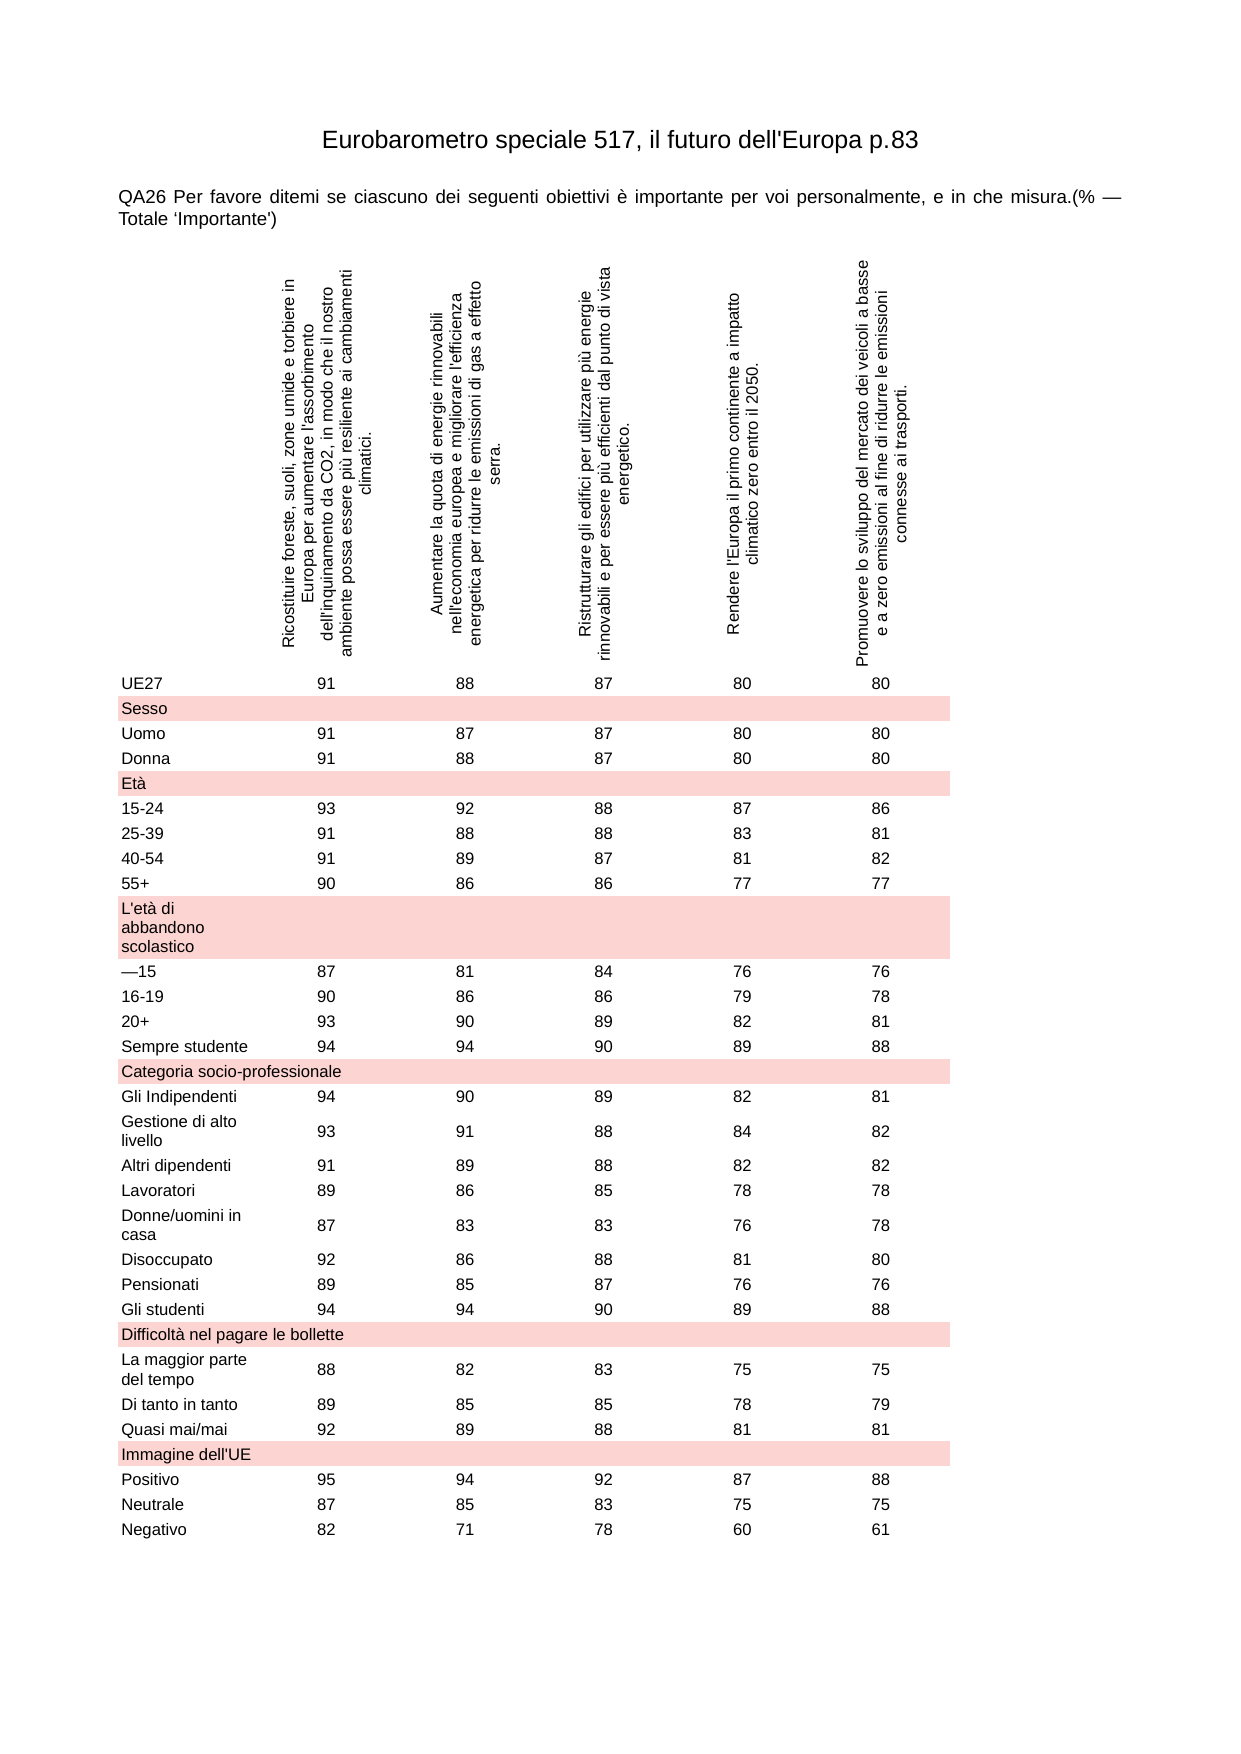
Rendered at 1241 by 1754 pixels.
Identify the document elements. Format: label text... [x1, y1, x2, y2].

table_cell 83 [534, 1203, 673, 1247]
table_cell 87 [257, 1203, 395, 1247]
table_cell 75 [811, 1347, 950, 1391]
table_cell [811, 896, 950, 959]
table_cell [673, 1322, 811, 1347]
table_cell 20+ [118, 1009, 257, 1034]
table_cell Neutrale [118, 1491, 257, 1516]
table_cell 94 [395, 1466, 534, 1491]
table_cell 90 [395, 1084, 534, 1109]
table_cell 88 [395, 821, 534, 846]
table_cell 89 [673, 1034, 811, 1059]
table_cell [395, 771, 534, 796]
table_cell 84 [534, 959, 673, 984]
table_cell 89 [395, 846, 534, 871]
table_cell 86 [395, 984, 534, 1009]
table_cell 88 [811, 1034, 950, 1059]
table_cell 75 [673, 1491, 811, 1516]
table_cell 82 [673, 1084, 811, 1109]
table_cell [673, 696, 811, 721]
table_cell 87 [257, 1491, 395, 1516]
table_cell Gli studenti [118, 1297, 257, 1322]
table_cell Età [118, 771, 257, 796]
table_cell 78 [811, 1203, 950, 1247]
table_cell 76 [811, 1272, 950, 1297]
table_cell 88 [534, 1247, 673, 1272]
table_cell 89 [395, 1416, 534, 1441]
table_header [118, 257, 257, 671]
table_cell Quasi mai/mai [118, 1416, 257, 1441]
table_cell 94 [257, 1034, 395, 1059]
table_cell 88 [534, 1153, 673, 1178]
table_cell [534, 1322, 673, 1347]
table_cell 94 [257, 1297, 395, 1322]
table_cell 76 [673, 1203, 811, 1247]
table_cell 80 [811, 1247, 950, 1272]
table_cell —15 [118, 959, 257, 984]
table_cell 85 [534, 1178, 673, 1203]
table_cell [673, 896, 811, 959]
table_cell 80 [673, 721, 811, 746]
table_cell 81 [811, 1416, 950, 1441]
table_cell 76 [811, 959, 950, 984]
table_cell 91 [257, 821, 395, 846]
table_cell 89 [257, 1272, 395, 1297]
table_cell 82 [673, 1009, 811, 1034]
table_cell Altri dipendenti [118, 1153, 257, 1178]
table_cell 82 [811, 1109, 950, 1153]
table_cell 88 [534, 1416, 673, 1441]
table_cell 88 [811, 1297, 950, 1322]
table_cell Sempre studente [118, 1034, 257, 1059]
table_cell Lavoratori [118, 1178, 257, 1203]
table_cell 76 [673, 1272, 811, 1297]
table_cell 77 [811, 871, 950, 896]
table_cell 40-54 [118, 846, 257, 871]
table_cell 87 [395, 721, 534, 746]
table_cell 89 [673, 1297, 811, 1322]
table_cell 25-39 [118, 821, 257, 846]
table_cell 88 [395, 671, 534, 696]
table_cell 81 [673, 846, 811, 871]
table_cell [811, 1059, 950, 1084]
table_cell [673, 771, 811, 796]
table_cell 87 [534, 671, 673, 696]
table_cell 90 [395, 1009, 534, 1034]
table_cell 85 [534, 1391, 673, 1416]
table_cell 81 [811, 821, 950, 846]
table_header Aumentare la quota di energie rinnovabili nell'economia europea e migliorare l'efficienza energetica per ridurre le emissioni di gas a effetto serra. [395, 257, 534, 671]
table_cell Positivo [118, 1466, 257, 1491]
table_cell 84 [673, 1109, 811, 1153]
table_cell Difficoltà nel pagare le bollette [118, 1322, 534, 1347]
table_cell 80 [673, 671, 811, 696]
table_cell 88 [534, 1109, 673, 1153]
table_cell Gli Indipendenti [118, 1084, 257, 1109]
table_cell L'età di abbandono scolastico [118, 896, 257, 959]
table_cell 87 [673, 796, 811, 821]
table_cell La maggior parte del tempo [118, 1347, 257, 1391]
table_cell 86 [534, 984, 673, 1009]
table_cell [811, 696, 950, 721]
table_cell 75 [673, 1347, 811, 1391]
table_cell 87 [534, 721, 673, 746]
text QA26 Per favore ditemi se ciascuno dei seguenti obiettivi è importante per voi personalmente, e in che misura.(% — Totale ‘Importante') [118, 186, 1122, 229]
table_cell 87 [534, 746, 673, 771]
table_cell 89 [257, 1178, 395, 1203]
table_cell 91 [257, 671, 395, 696]
table_cell 78 [534, 1516, 673, 1541]
table_cell 16-19 [118, 984, 257, 1009]
table_cell 83 [534, 1491, 673, 1516]
table_cell 83 [395, 1203, 534, 1247]
table_cell [811, 1322, 950, 1347]
table_cell 80 [811, 721, 950, 746]
table_cell [395, 1441, 534, 1466]
table_cell [395, 696, 534, 721]
table_cell 79 [811, 1391, 950, 1416]
table_cell Donne/uomini in casa [118, 1203, 257, 1247]
table_cell 92 [257, 1247, 395, 1272]
table_cell 81 [673, 1247, 811, 1272]
table_cell 83 [673, 821, 811, 846]
table_cell [534, 696, 673, 721]
table_cell Di tanto in tanto [118, 1391, 257, 1416]
table_cell 86 [395, 1178, 534, 1203]
table_cell [534, 1441, 673, 1466]
table_cell Immagine dell'UE [118, 1441, 257, 1466]
table_cell 82 [395, 1347, 534, 1391]
table_cell 91 [257, 721, 395, 746]
table_cell Negativo [118, 1516, 257, 1541]
table_cell 93 [257, 1109, 395, 1153]
table_cell 90 [257, 871, 395, 896]
table_cell 81 [811, 1084, 950, 1109]
table_header Ricostituire foreste, suoli, zone umide e torbiere in Europa per aumentare l'assorbimento dell'inquinamento da CO2, in modo che il nostro ambiente possa essere più resiliente ai cambiamenti climatici. [257, 257, 395, 671]
table_cell 86 [395, 1247, 534, 1272]
table_header Rendere l'Europa il primo continente a impatto climatico zero entro il 2050. [673, 257, 811, 671]
table_cell 94 [257, 1084, 395, 1109]
table_cell 78 [811, 1178, 950, 1203]
table_cell 88 [257, 1347, 395, 1391]
table_cell 86 [395, 871, 534, 896]
table_cell 89 [534, 1084, 673, 1109]
table_cell 93 [257, 1009, 395, 1034]
table_cell 89 [395, 1153, 534, 1178]
table_cell 88 [534, 821, 673, 846]
table_cell 81 [811, 1009, 950, 1034]
table_cell [673, 1441, 811, 1466]
table_cell UE27 [118, 671, 257, 696]
table_cell Sesso [118, 696, 257, 721]
table_cell 79 [673, 984, 811, 1009]
table_cell Donna [118, 746, 257, 771]
table_cell 82 [811, 1153, 950, 1178]
table_cell [257, 696, 395, 721]
table_cell [811, 771, 950, 796]
table_cell 87 [534, 846, 673, 871]
table_cell 92 [395, 796, 534, 821]
table_cell [534, 771, 673, 796]
table_header Ristrutturare gli edifici per utilizzare più energie rinnovabili e per essere più efficienti dal punto di vista energetico. [534, 257, 673, 671]
table_cell 88 [811, 1466, 950, 1491]
table_cell [257, 896, 395, 959]
table_cell [395, 896, 534, 959]
table_cell 60 [673, 1516, 811, 1541]
table_cell 83 [534, 1347, 673, 1391]
table_cell Pensionati [118, 1272, 257, 1297]
table_cell 91 [395, 1109, 534, 1153]
table_cell 77 [673, 871, 811, 896]
table_cell 85 [395, 1391, 534, 1416]
table_cell 91 [257, 1153, 395, 1178]
table_cell 93 [257, 796, 395, 821]
table_cell 86 [534, 871, 673, 896]
table_cell 82 [811, 846, 950, 871]
table_cell 81 [395, 959, 534, 984]
table_cell 85 [395, 1491, 534, 1516]
table_cell [673, 1059, 811, 1084]
table_cell 94 [395, 1034, 534, 1059]
table_cell 89 [534, 1009, 673, 1034]
table_cell 87 [534, 1272, 673, 1297]
table_cell 92 [257, 1416, 395, 1441]
table_cell Categoria socio-professionale [118, 1059, 673, 1084]
table_header Promuovere lo sviluppo del mercato dei veicoli a basse e a zero emissioni al fine di ridurre le emissioni connesse ai trasporti. [811, 257, 950, 671]
table_cell Disoccupato [118, 1247, 257, 1272]
table_cell 81 [673, 1416, 811, 1441]
table_cell 86 [811, 796, 950, 821]
table_cell 82 [257, 1516, 395, 1541]
table_cell 90 [257, 984, 395, 1009]
table_cell 80 [811, 746, 950, 771]
table_cell 80 [811, 671, 950, 696]
table_cell [257, 1441, 395, 1466]
table_cell 15-24 [118, 796, 257, 821]
table_cell 89 [257, 1391, 395, 1416]
table_cell 88 [395, 746, 534, 771]
table_cell 78 [811, 984, 950, 1009]
table_cell 88 [534, 796, 673, 821]
table_cell 94 [395, 1297, 534, 1322]
table_cell 90 [534, 1034, 673, 1059]
table_cell 91 [257, 746, 395, 771]
table_cell 80 [673, 746, 811, 771]
table_cell 78 [673, 1391, 811, 1416]
table_cell 55+ [118, 871, 257, 896]
table_cell [811, 1441, 950, 1466]
table_cell [534, 896, 673, 959]
table_cell 95 [257, 1466, 395, 1491]
table_cell Uomo [118, 721, 257, 746]
table_cell 71 [395, 1516, 534, 1541]
table_cell 78 [673, 1178, 811, 1203]
table_cell 85 [395, 1272, 534, 1297]
table_cell 92 [534, 1466, 673, 1491]
table_cell 87 [673, 1466, 811, 1491]
table_cell 61 [811, 1516, 950, 1541]
table_cell 90 [534, 1297, 673, 1322]
table_cell 82 [673, 1153, 811, 1178]
table_cell 75 [811, 1491, 950, 1516]
table_cell 76 [673, 959, 811, 984]
table_cell 87 [257, 959, 395, 984]
table_cell 91 [257, 846, 395, 871]
table_cell Gestione di alto livello [118, 1109, 257, 1153]
table_cell [257, 771, 395, 796]
